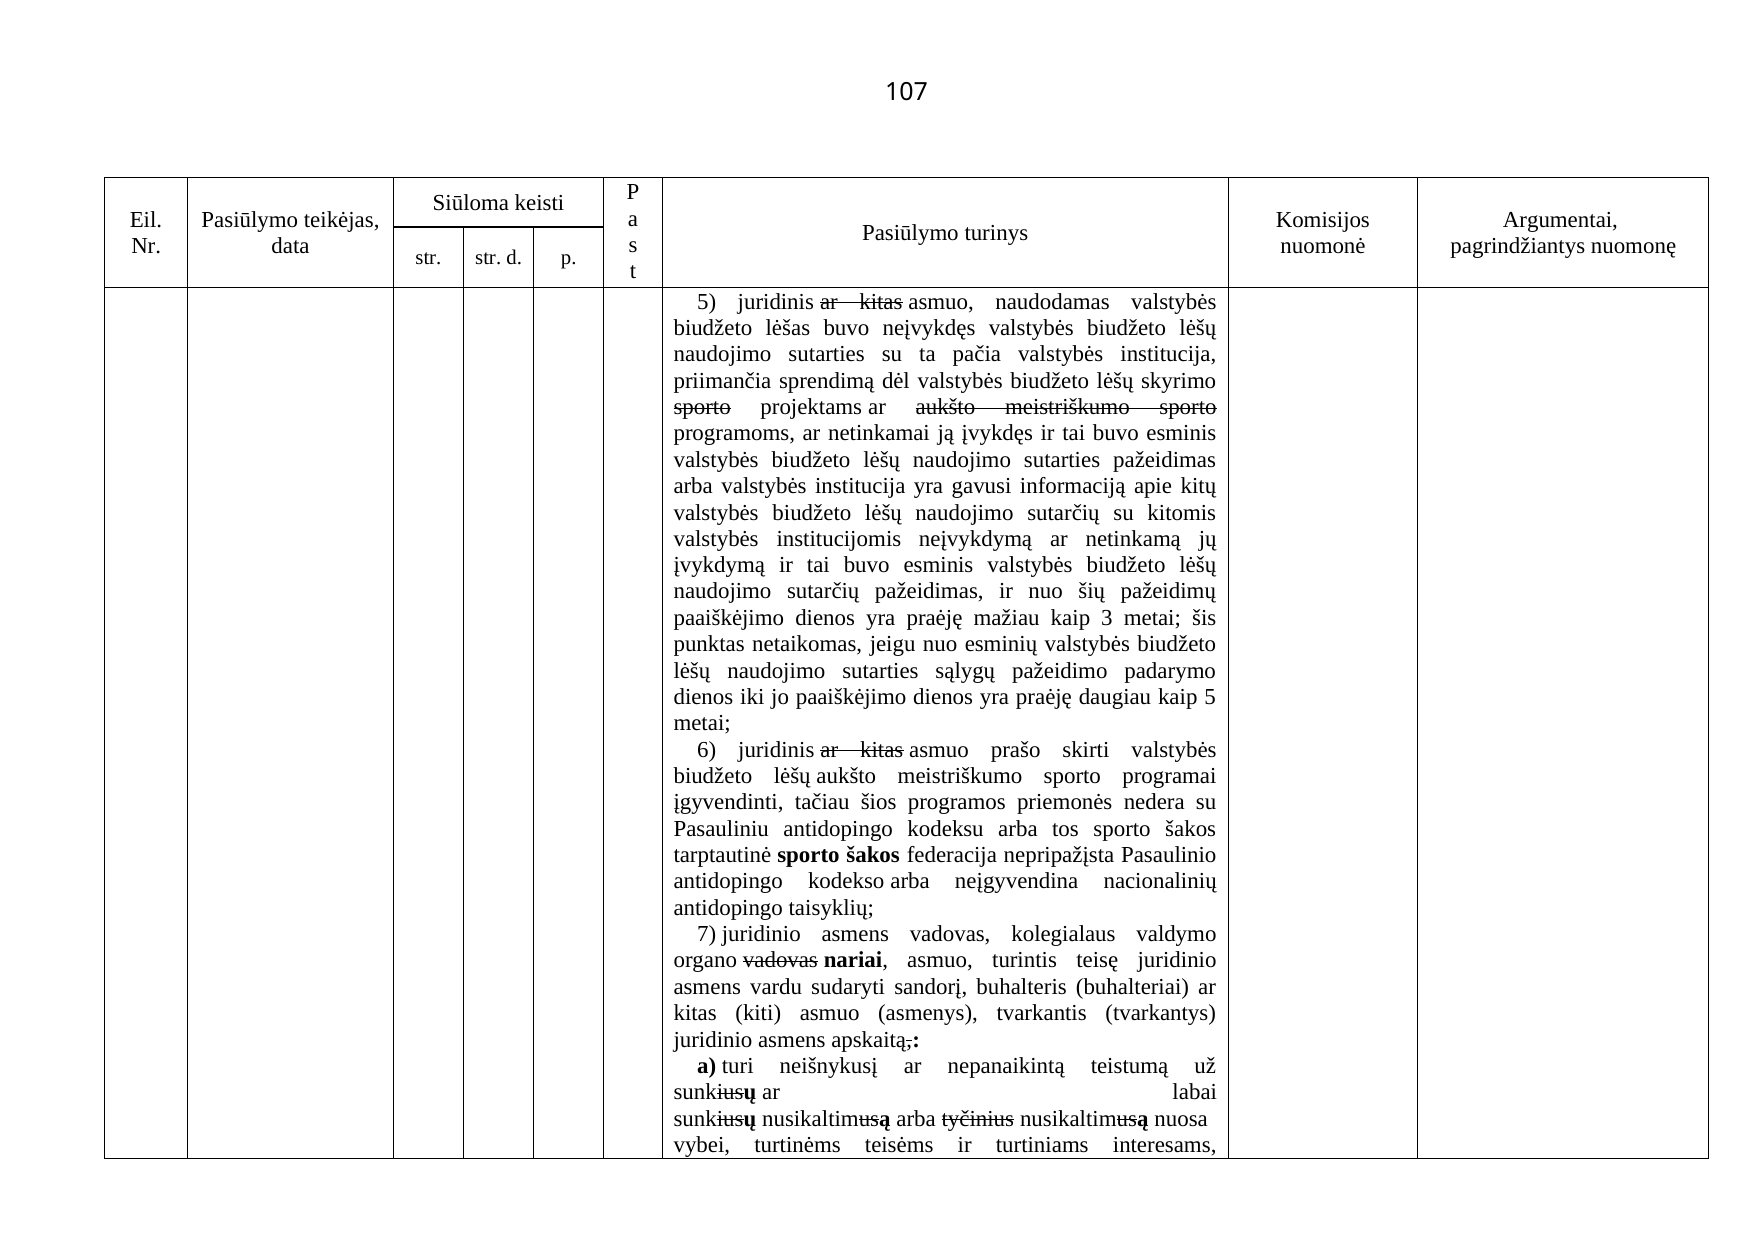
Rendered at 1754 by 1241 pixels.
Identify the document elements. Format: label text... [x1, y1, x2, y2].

table_cell [105, 288, 187, 1157]
table_cell str. d. [464, 228, 533, 287]
table_cell str. [394, 228, 463, 287]
table_cell [1229, 288, 1417, 1157]
table_header Pastabos [604, 178, 662, 287]
table_cell [534, 288, 603, 1157]
table_cell [188, 288, 393, 1157]
table_cell 5) juridinis ar kitas asmuo, naudodamas valstybės biudžeto lėšas buvo neįvykdęs valstybės biudžeto lėšų naudojimo sutarties su ta pačia valstybės institucija, priimančia sprendimą dėl valstybės biudžeto lėšų skyrimo sporto projektams ar aukšto meistriškumo sporto programoms, ar netinkamai ją įvykdęs ir tai buvo esminis valstybės biudžeto lėšų naudojimo sutarties pažeidimas arba valstybės institucija yra gavusi informaciją apie kitų valstybės biudžeto lėšų naudojimo sutarčių su kitomis valstybės institucijomis neįvykdymą ar netinkamą jų įvykdymą ir tai buvo esminis valstybės biudžeto lėšų naudojimo sutarčių pažeidimas, ir nuo šių pažeidimų paaiškėjimo dienos yra praėję mažiau kaip 3 metai; šis punktas netaikomas, jeigu nuo esminių valstybės biudžeto lėšų naudojimo sutarties sąlygų pažeidimo padarymo dienos iki jo paaiškėjimo dienos yra praėję daugiau kaip 5 metai; 6) juridinis ar kitas asmuo prašo skirti valstybės biudžeto lėšų aukšto meistriškumo sporto programai įgyvendinti, tačiau šios programos priemonės nedera su Pasauliniu antidopingo kodeksu arba tos sporto šakos tarptautinė sporto šakos federacija nepripažįsta Pasaulinio antidopingo kodekso arba neįgyvendina nacionalinių antidopingo taisyklių; 7) juridinio asmens vadovas, kolegialaus valdymo organo vadovas nariai, asmuo, turintis teisę juridinio asmens vardu sudaryti sandorį, buhalteris (buhalteriai) ar kitas (kiti) asmuo (asmenys), tvarkantis (tvarkantys) juridinio asmens apskaitą,: a) turi neišnykusį ar nepanaikintą teistumą už sunkiusų ar labai sunkiusų nusikaltimusą arba tyčinius nusikaltimusą nuosavybei, turtinėms teisėms ir turtiniams interesams, [663, 288, 1228, 1157]
table_cell [464, 288, 533, 1157]
table_header Argumentai, pagrindžiantys nuomonę [1418, 178, 1708, 287]
table_header Siūloma keisti [394, 178, 603, 226]
table_header Komisijos nuomonė [1229, 178, 1417, 287]
table_cell p. [534, 228, 603, 287]
table_cell [604, 288, 662, 1157]
table_header Pasiūlymo turinys [663, 178, 1228, 287]
table_header Pasiūlymo teikėjas, data [188, 178, 393, 287]
table_cell [394, 288, 463, 1157]
table_header Eil. Nr. [105, 178, 187, 287]
table_cell [1418, 288, 1708, 1157]
